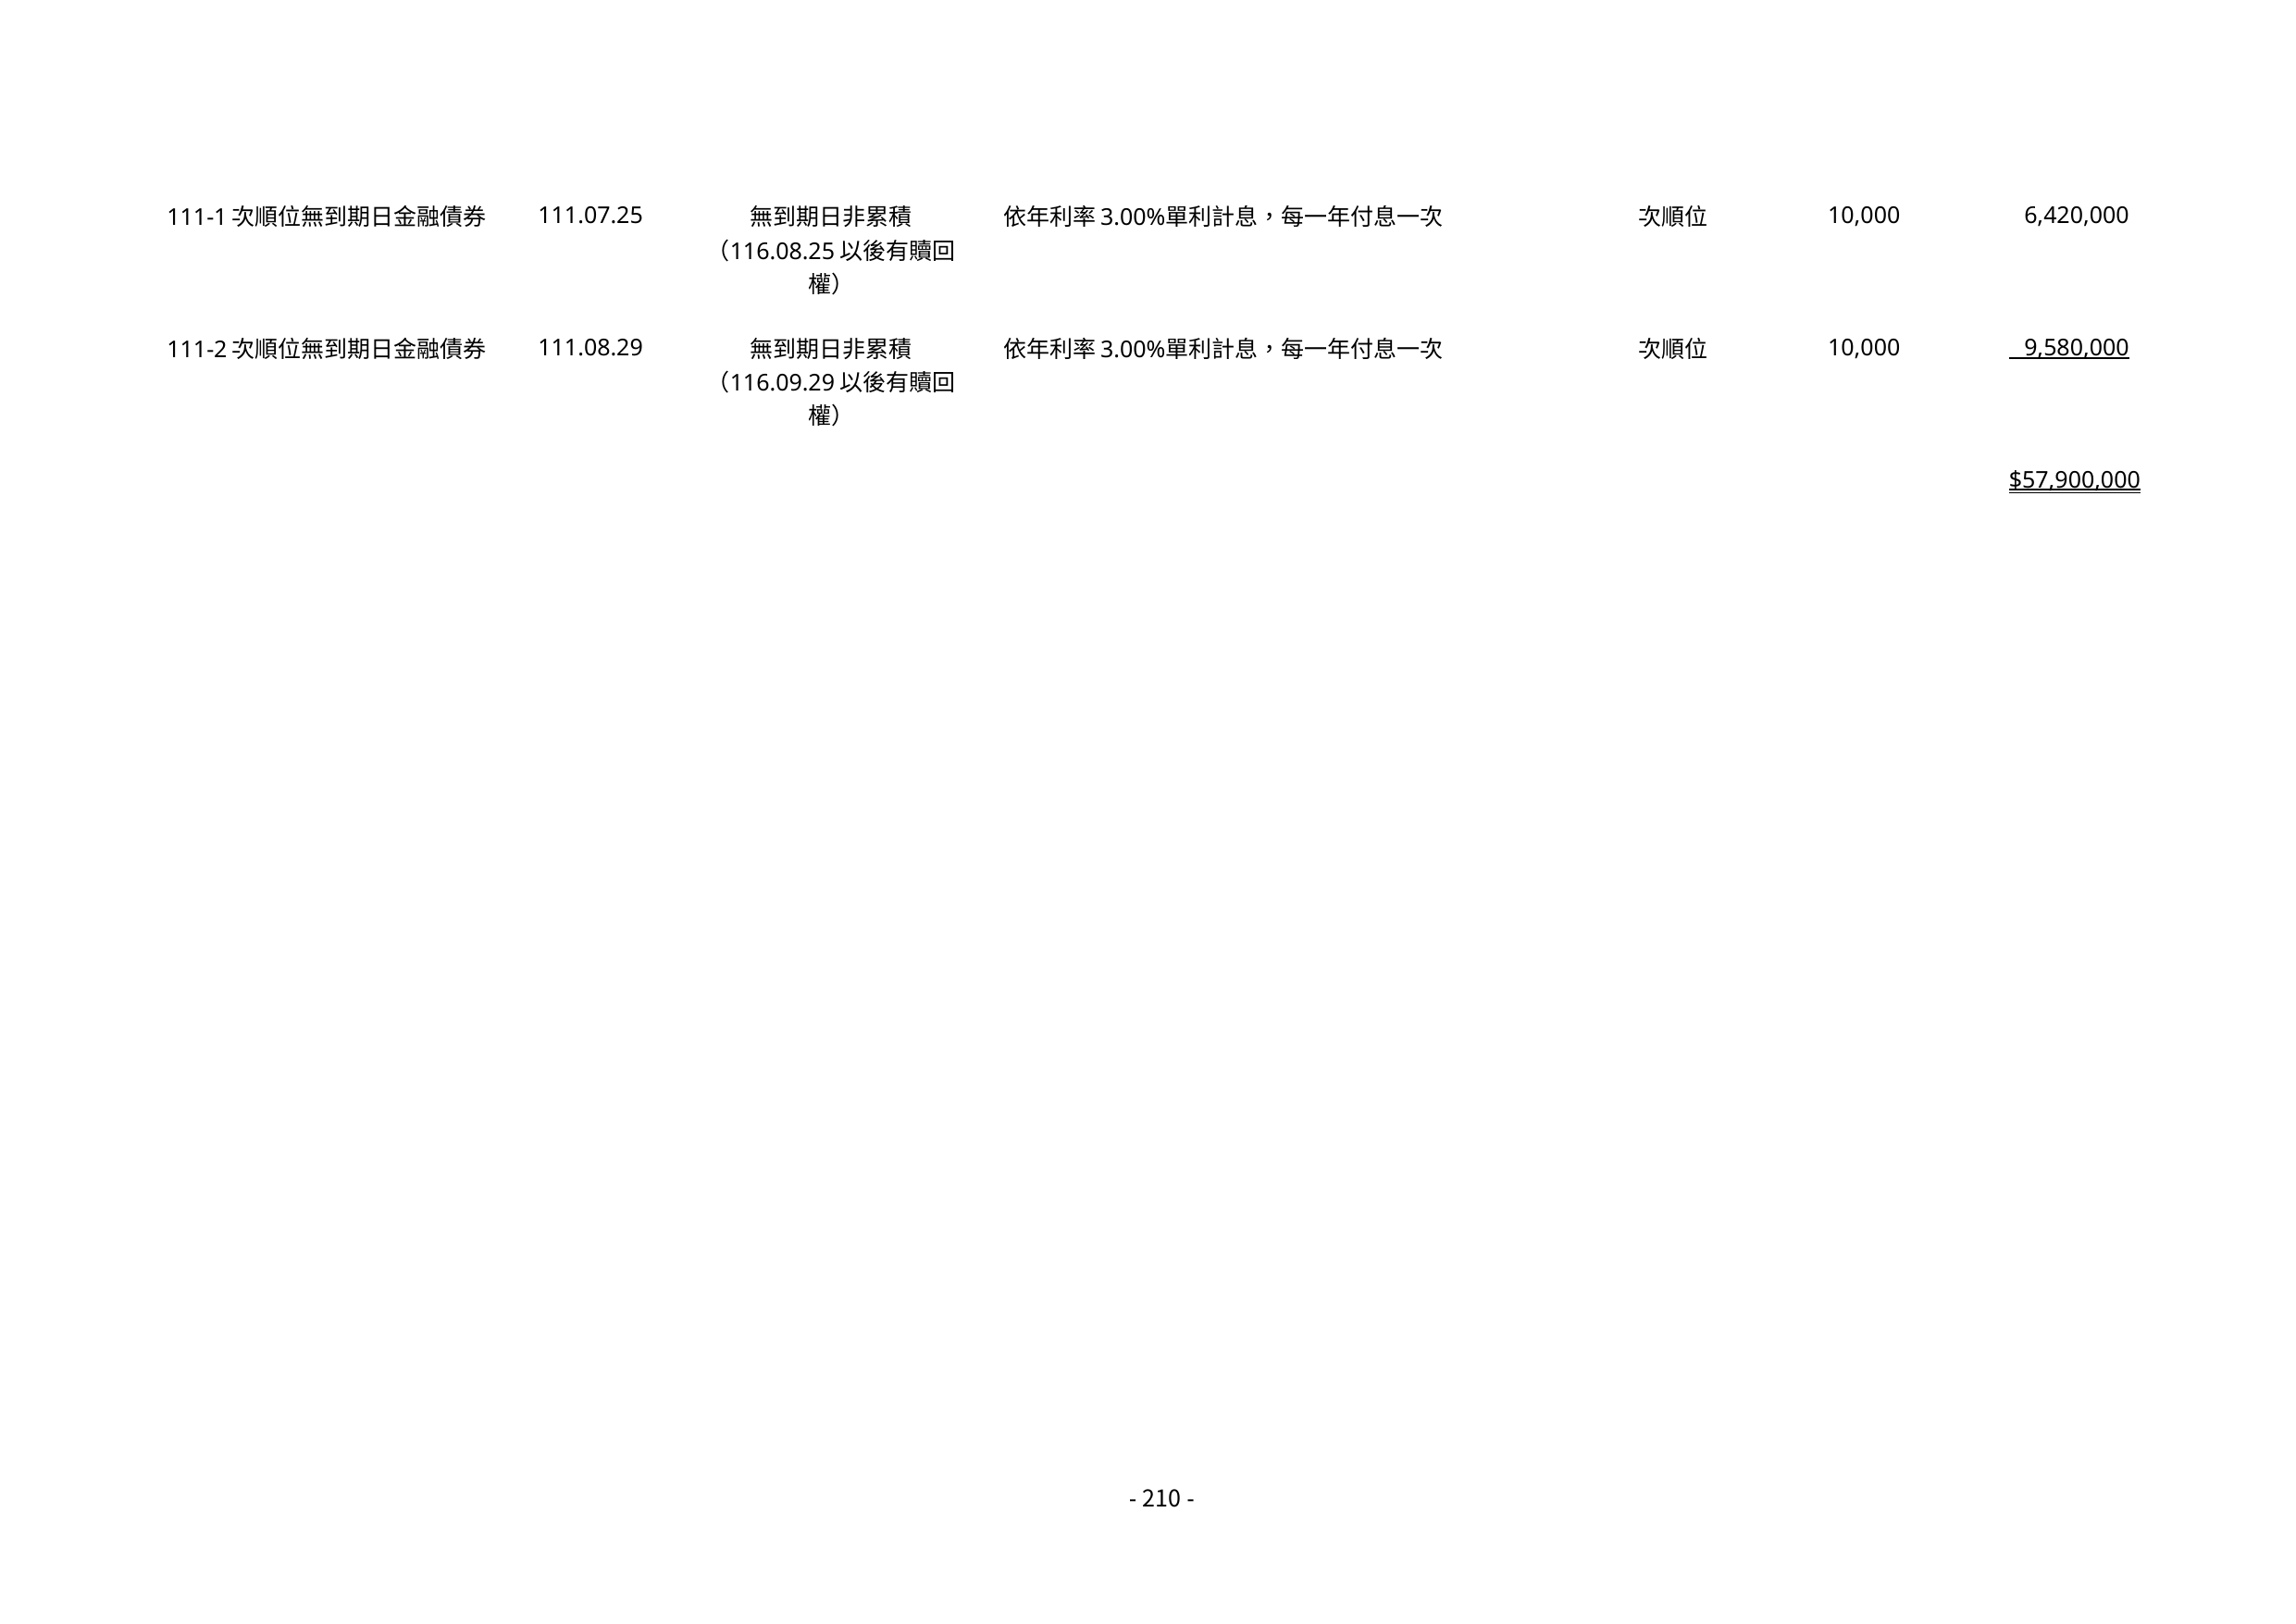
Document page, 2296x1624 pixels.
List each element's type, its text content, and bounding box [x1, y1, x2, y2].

table_cell 無到期日非累積 （116.08.25以後有贖回權） [689, 199, 973, 299]
table_cell [1563, 300, 1591, 330]
table_cell [973, 331, 1000, 431]
table_cell [492, 300, 519, 330]
table_cell 依年利率3.00%單利計息，每一年付息一次 [1000, 331, 1563, 431]
table_cell [689, 463, 973, 494]
table_cell [519, 463, 662, 494]
table_cell [492, 463, 519, 494]
table_cell [662, 300, 689, 330]
table_cell 次順位 [1591, 331, 1755, 431]
table_cell 依年利率3.00%單利計息，每一年付息一次 [1000, 199, 1563, 299]
table_cell [1000, 300, 1563, 330]
table_cell [1946, 431, 1973, 463]
table_cell [1973, 431, 2165, 463]
table_cell [1563, 199, 1591, 299]
table_cell [1755, 331, 1782, 431]
table_cell [689, 300, 973, 330]
table_cell 111-2次順位無到期日金融債券 [164, 331, 492, 431]
table_cell 次順位 [1591, 199, 1755, 299]
table_cell [164, 463, 492, 494]
table_cell [973, 199, 1000, 299]
table_cell [1000, 431, 1563, 463]
table_cell 9,580,000 [1973, 331, 2165, 431]
table_cell [1755, 300, 1782, 330]
table_cell [1782, 300, 1946, 330]
table_cell [1755, 431, 1782, 463]
table_cell [1563, 463, 1591, 494]
table_cell 111.08.29 [519, 331, 662, 431]
table_cell [519, 300, 662, 330]
table_cell [1782, 431, 1946, 463]
table_cell [492, 331, 519, 431]
table_cell [662, 431, 689, 463]
table_cell [973, 463, 1000, 494]
table_cell [164, 431, 492, 463]
table_cell [662, 463, 689, 494]
table_cell [1973, 300, 2165, 330]
table_cell [164, 300, 492, 330]
table_cell [1591, 431, 1755, 463]
table_cell [662, 331, 689, 431]
table_cell [1000, 463, 1563, 494]
table_cell 10,000 [1782, 199, 1946, 299]
table_cell [1946, 199, 1973, 299]
table_cell 無到期日非累積 （116.09.29以後有贖回權） [689, 331, 973, 431]
table_cell [1782, 463, 1946, 494]
table_cell [1563, 331, 1591, 431]
table_cell [519, 431, 662, 463]
table_cell [492, 431, 519, 463]
table_cell 10,000 [1782, 331, 1946, 431]
table_cell [1946, 331, 1973, 431]
table_cell [973, 300, 1000, 330]
table_cell [1591, 300, 1755, 330]
table_cell [1946, 463, 1973, 494]
table_cell $ 57,900,000 [1973, 463, 2165, 494]
table_cell [689, 431, 973, 463]
table_cell [662, 199, 689, 299]
table_cell [492, 199, 519, 299]
table_cell [1946, 300, 1973, 330]
table_cell [973, 431, 1000, 463]
table_cell [1755, 199, 1782, 299]
table_cell 6,420,000 [1973, 199, 2165, 299]
table_cell [1591, 463, 1755, 494]
table_cell 111-1次順位無到期日金融債券 [164, 199, 492, 299]
table_cell 111.07.25 [519, 199, 662, 299]
table_cell [1563, 431, 1591, 463]
table_cell [1755, 463, 1782, 494]
